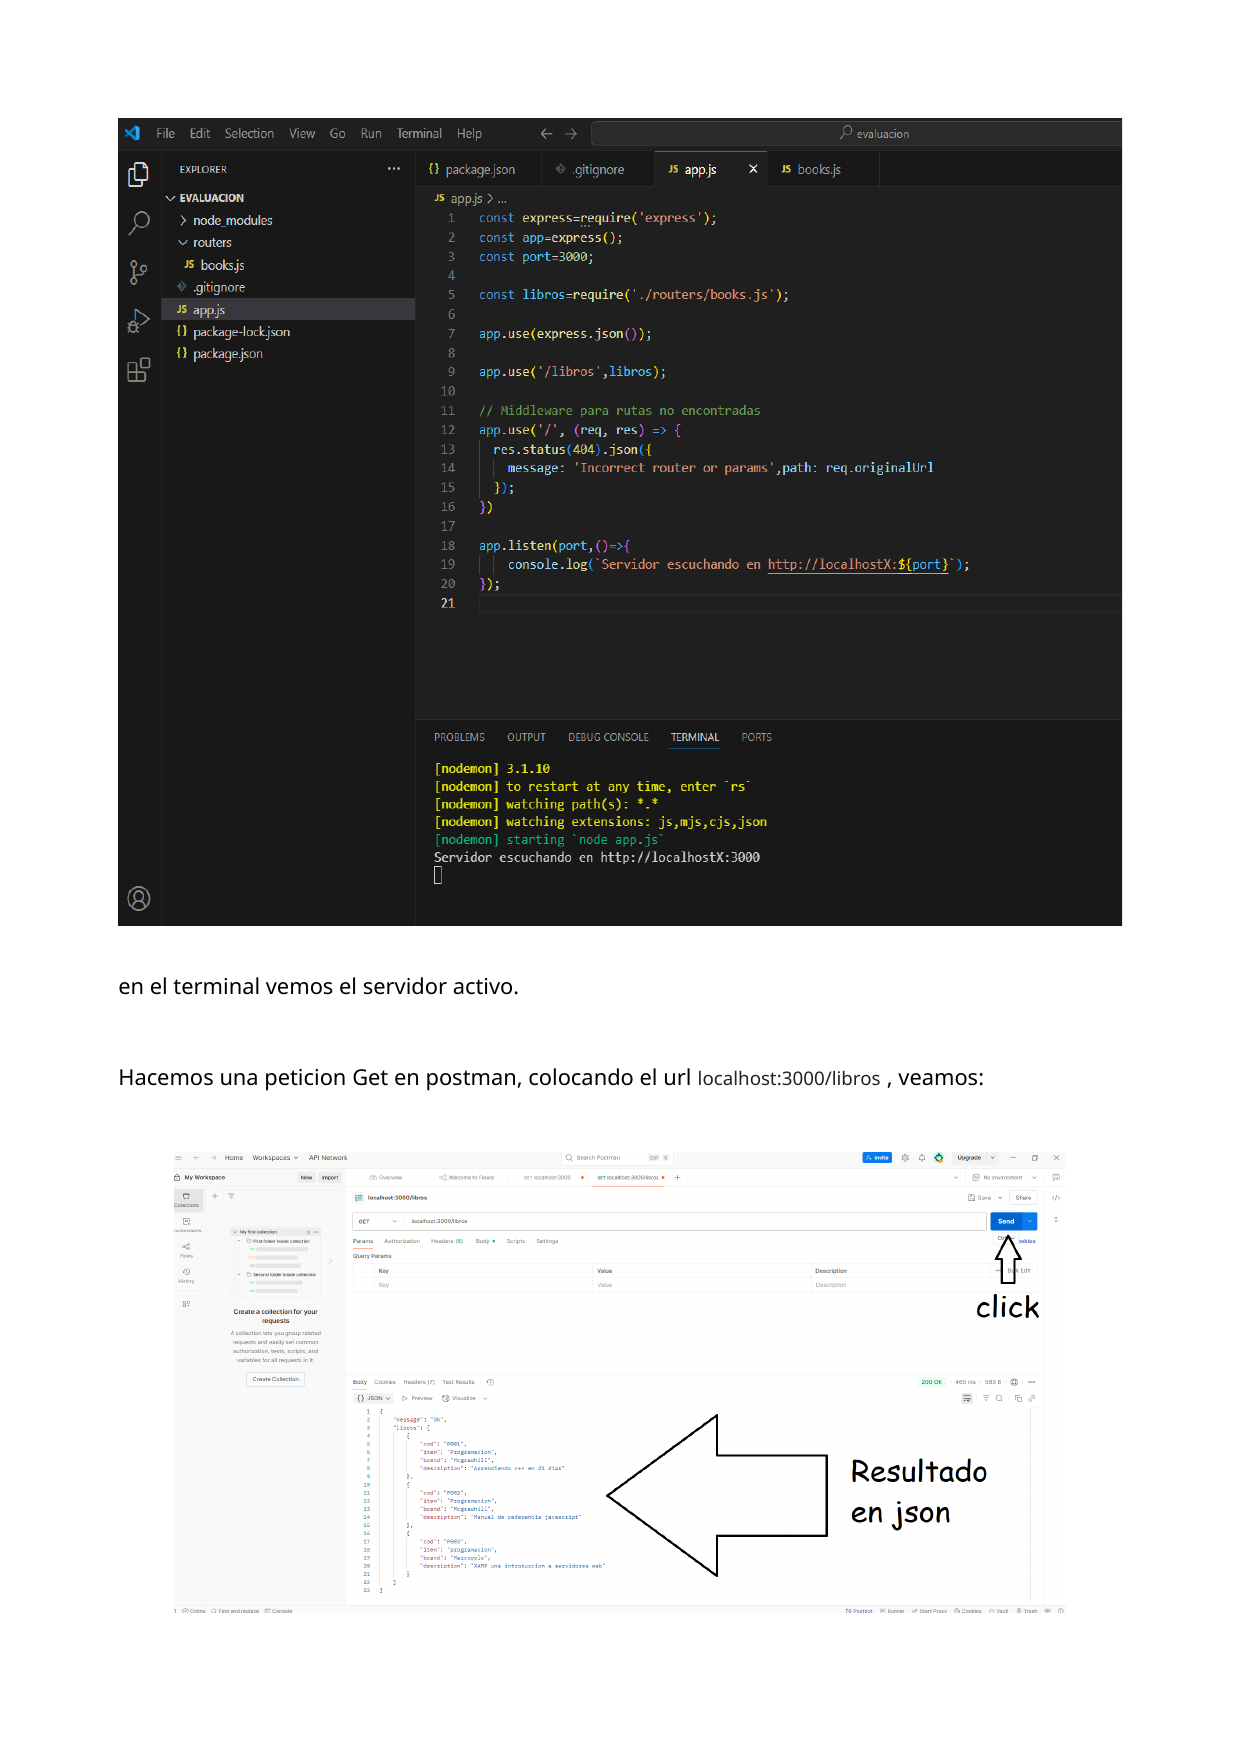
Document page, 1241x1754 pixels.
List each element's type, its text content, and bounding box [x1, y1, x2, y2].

text Hacemos una peticion Get en postman, colocando el url localhost:3000/libros , veamos: [118, 1062, 1122, 1092]
text en el terminal vemos el servidor activo. [118, 971, 1122, 1001]
